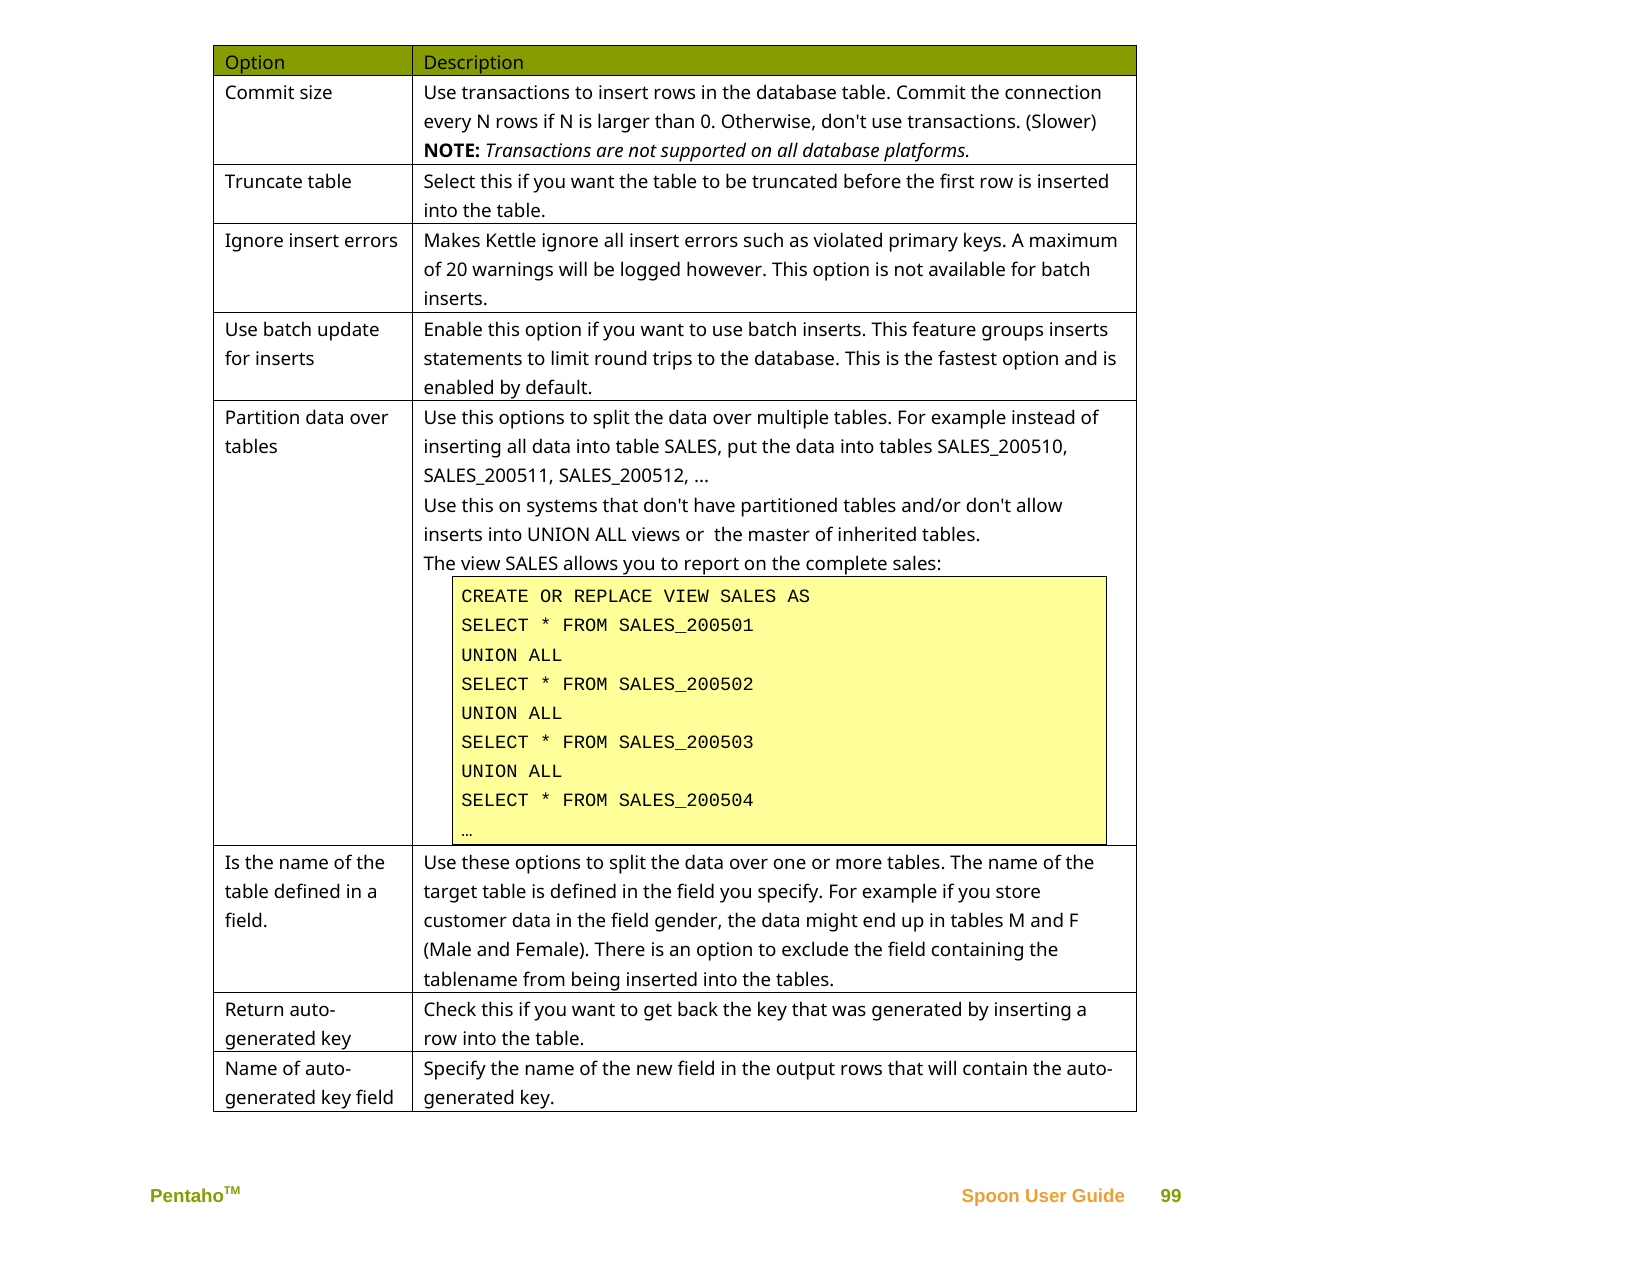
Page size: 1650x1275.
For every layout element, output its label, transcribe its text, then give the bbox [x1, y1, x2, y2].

table_cell Specify the name of the new field in the output rows that will contain the auto-generated key. [413, 1052, 1136, 1111]
table_cell Name of auto-generated key field [214, 1052, 412, 1111]
table_header Description [413, 46, 1136, 75]
table_cell Use these options to split the data over one or more tables. The name of the target table is defined in the field you specify. For example if you store customer data in the field gender, the data might end up in tables M and F (Male and Female). There is an option to exclude the field containing the tablename from being inserted into the tables. [413, 846, 1136, 992]
table_cell Return auto-generated key [214, 993, 412, 1051]
table_cell Commit size [214, 76, 412, 164]
table_header Option [214, 46, 412, 75]
table_cell Enable this option if you want to use batch inserts. This feature groups inserts statements to limit round trips to the database. This is the fastest option and is enabled by default. [413, 313, 1136, 400]
table_cell Select this if you want the table to be truncated before the first row is inserted into the table. [413, 165, 1136, 223]
table_cell Partition data over tables [214, 401, 412, 845]
table_cell Use this options to split the data over multiple tables. For example instead of inserting all data into table SALES, put the data into tables SALES_200510, SALES_200511, SALES_200512, ... Use this on systems that don't have partitioned tables and/or don't allow inserts into UNION ALL views or the master of inherited tables. The view SALES allows you to report on the complete sales: CREATE OR REPLACE VIEW SALES AS SELECT * FROM SALES_200501 UNION ALL SELECT * FROM SALES_200502 UNION ALL SELECT * FROM SALES_200503 UNION ALL SELECT * FROM SALES_200504 … [413, 401, 1136, 845]
table_cell Use batch update for inserts [214, 313, 412, 400]
table_cell Makes Kettle ignore all insert errors such as violated primary keys. A maximum of 20 warnings will be logged however. This option is not available for batch inserts. [413, 224, 1136, 312]
table_cell Ignore insert errors [214, 224, 412, 312]
table_cell Check this if you want to get back the key that was generated by inserting a row into the table. [413, 993, 1136, 1051]
table_cell Is the name of the table defined in a field. [214, 846, 412, 992]
table_cell Use transactions to insert rows in the database table. Commit the connection every N rows if N is larger than 0. Otherwise, don't use transactions. (Slower) NOTE: Transactions are not supported on all database platforms. [413, 76, 1136, 164]
table_cell Truncate table [214, 165, 412, 223]
